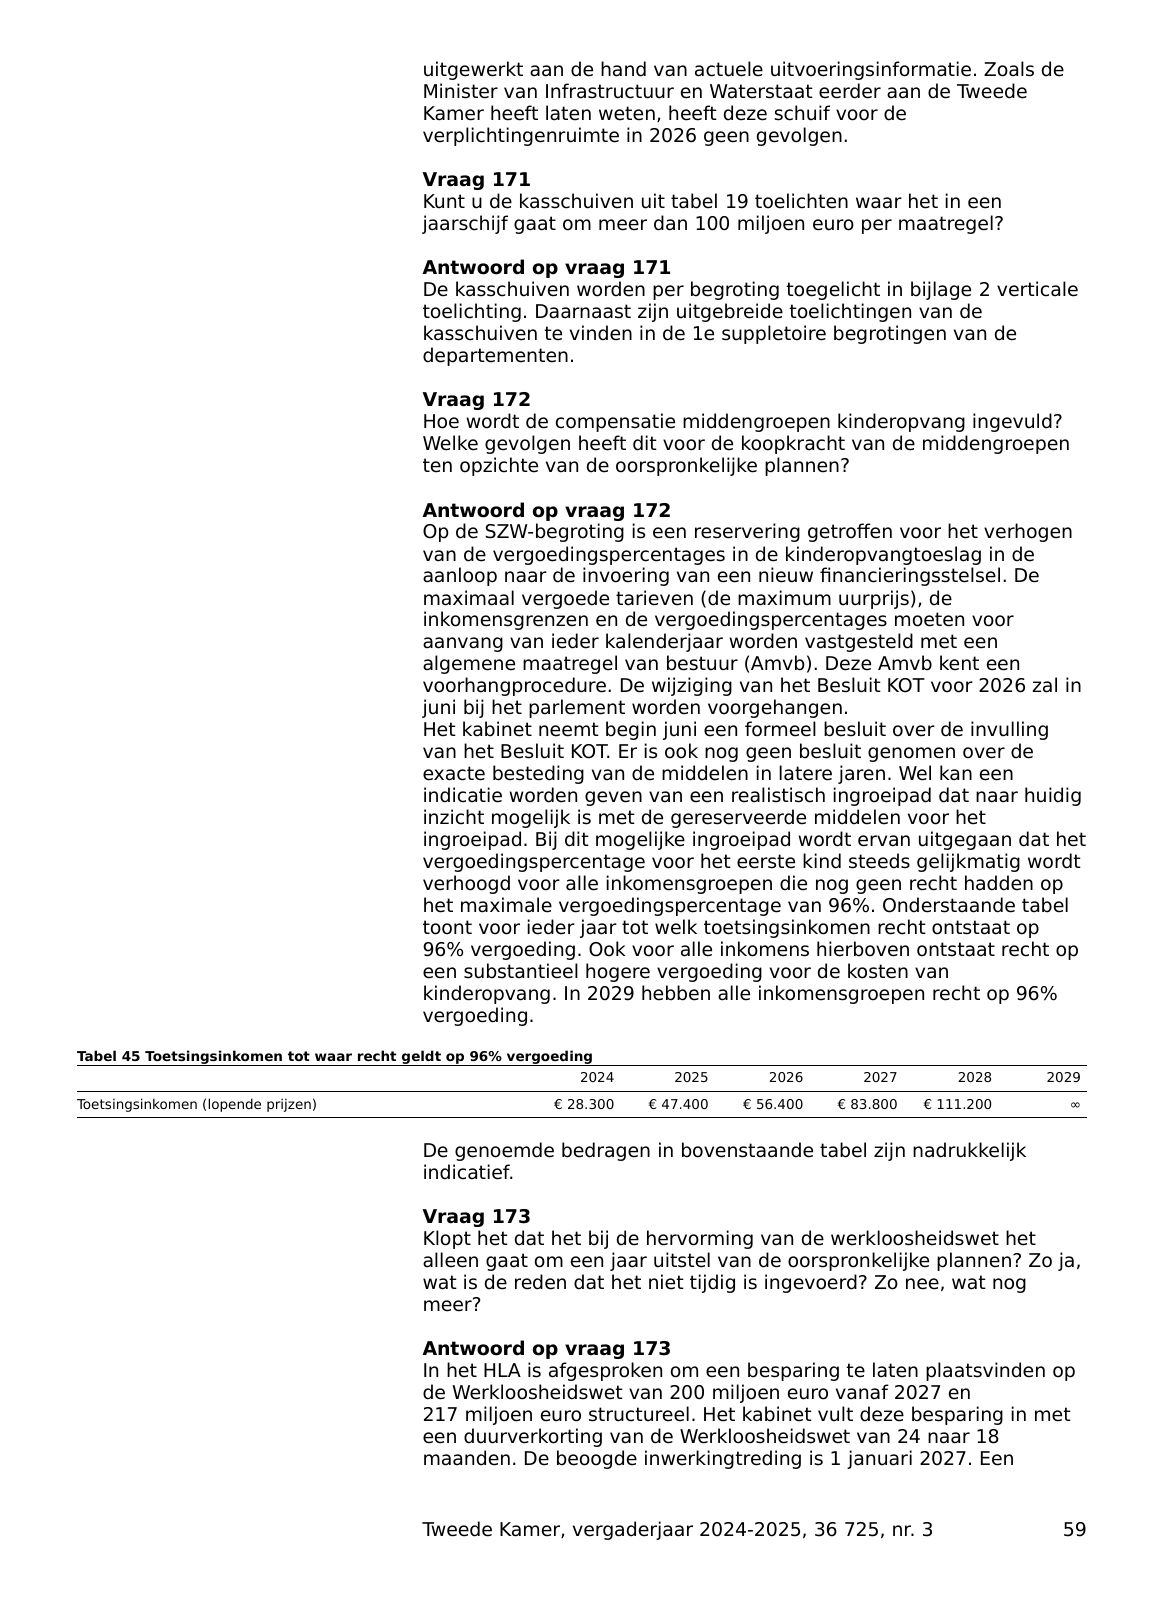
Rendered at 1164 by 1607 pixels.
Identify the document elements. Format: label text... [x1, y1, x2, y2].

text Op de SZW-begroting is een reservering getroffen voor het verhogen van de vergoedingspercentages in de kinderopvangtoeslag in de aanloop naar de invoering van een nieuw financieringsstelsel. De maximaal vergoede tarieven (de maximum uurprijs), de inkomensgrenzen en de vergoedingspercentages moeten voor aanvang van ieder kalenderjaar worden vastgesteld met een algemene maatregel van bestuur (Amvb). Deze Amvb kent een voorhangprocedure. De wijziging van het Besluit KOT voor 2026 zal in juni bij het parlement worden voorgehangen. [422, 521, 1087, 719]
table_cell 2025 [620, 1066, 714, 1091]
text Antwoord op vraag 171 [422, 257, 1087, 279]
table_cell € 83.800 [809, 1092, 903, 1117]
text Vraag 171 [422, 169, 1087, 191]
text uitgewerkt aan de hand van actuele uitvoeringsinformatie. Zoals de Minister van Infrastructuur en Waterstaat eerder aan de Tweede Kamer heeft laten weten, heeft deze schuif voor de verplichtingenruimte in 2026 geen gevolgen. [422, 59, 1087, 147]
text Klopt het dat het bij de hervorming van de werkloosheidswet het alleen gaat om een jaar uitstel van de oorspronkelijke plannen? Zo ja, wat is de reden dat het niet tijdig is ingevoerd? Zo nee, wat nog meer? [422, 1228, 1087, 1316]
table_cell 2027 [809, 1066, 903, 1091]
text De kasschuiven worden per begroting toegelicht in bijlage 2 verticale toelichting. Daarnaast zijn uitgebreide toelichtingen van de kasschuiven te vinden in de 1e suppletoire begrotingen van de departementen. [422, 279, 1087, 367]
table_cell 2029 [998, 1066, 1087, 1091]
text Vraag 173 [422, 1206, 1087, 1228]
table_cell ∞ [998, 1092, 1087, 1117]
table_cell 2026 [715, 1066, 809, 1091]
table_cell Toetsingsinkomen (lopende prijzen) [77, 1092, 526, 1117]
table_cell 2024 [526, 1066, 620, 1091]
table_cell € 28.300 [526, 1092, 620, 1117]
table_cell € 56.400 [715, 1092, 809, 1117]
table_cell 2028 [904, 1066, 998, 1091]
text In het HLA is afgesproken om een besparing te laten plaatsvinden op de Werkloosheidswet van 200 miljoen euro vanaf 2027 en 217 miljoen euro structureel. Het kabinet vult deze besparing in met een duurverkorting van de Werkloosheidswet van 24 naar 18 maanden. De beoogde inwerkingtreding is 1 januari 2027. Een [422, 1360, 1087, 1470]
table_cell [77, 1066, 526, 1091]
text Vraag 172 [422, 389, 1087, 411]
text Hoe wordt de compensatie middengroepen kinderopvang ingevuld? Welke gevolgen heeft dit voor de koopkracht van de middengroepen ten opzichte van de oorspronkelijke plannen? [422, 411, 1087, 477]
text De genoemde bedragen in bovenstaande tabel zijn nadrukkelijk indicatief. [422, 1140, 1087, 1184]
table_header Tabel 45 Toetsingsinkomen tot waar recht geldt op 96% vergoeding [77, 1049, 1087, 1064]
table_cell € 111.200 [904, 1092, 998, 1117]
text Antwoord op vraag 172 [422, 499, 1087, 521]
text Het kabinet neemt begin juni een formeel besluit over de invulling van het Besluit KOT. Er is ook nog geen besluit genomen over de exacte besteding van de middelen in latere jaren. Wel kan een indicatie worden geven van een realistisch ingroeipad dat naar huidig inzicht mogelijk is met de gereserveerde middelen voor het ingroeipad. Bij dit mogelijke ingroeipad wordt ervan uitgegaan dat het vergoedingspercentage voor het eerste kind steeds gelijkmatig wordt verhoogd voor alle inkomensgroepen die nog geen recht hadden op het maximale vergoedingspercentage van 96%. Onderstaande tabel toont voor ieder jaar tot welk toetsingsinkomen recht ontstaat op 96% vergoeding. Ook voor alle inkomens hierboven ontstaat recht op een substantieel hogere vergoeding voor de kosten van kinderopvang. In 2029 hebben alle inkomensgroepen recht op 96% vergoeding. [422, 719, 1087, 1027]
table_cell € 47.400 [620, 1092, 714, 1117]
text Antwoord op vraag 173 [422, 1338, 1087, 1360]
text Kunt u de kasschuiven uit tabel 19 toelichten waar het in een jaarschijf gaat om meer dan 100 miljoen euro per maatregel? [422, 191, 1087, 235]
